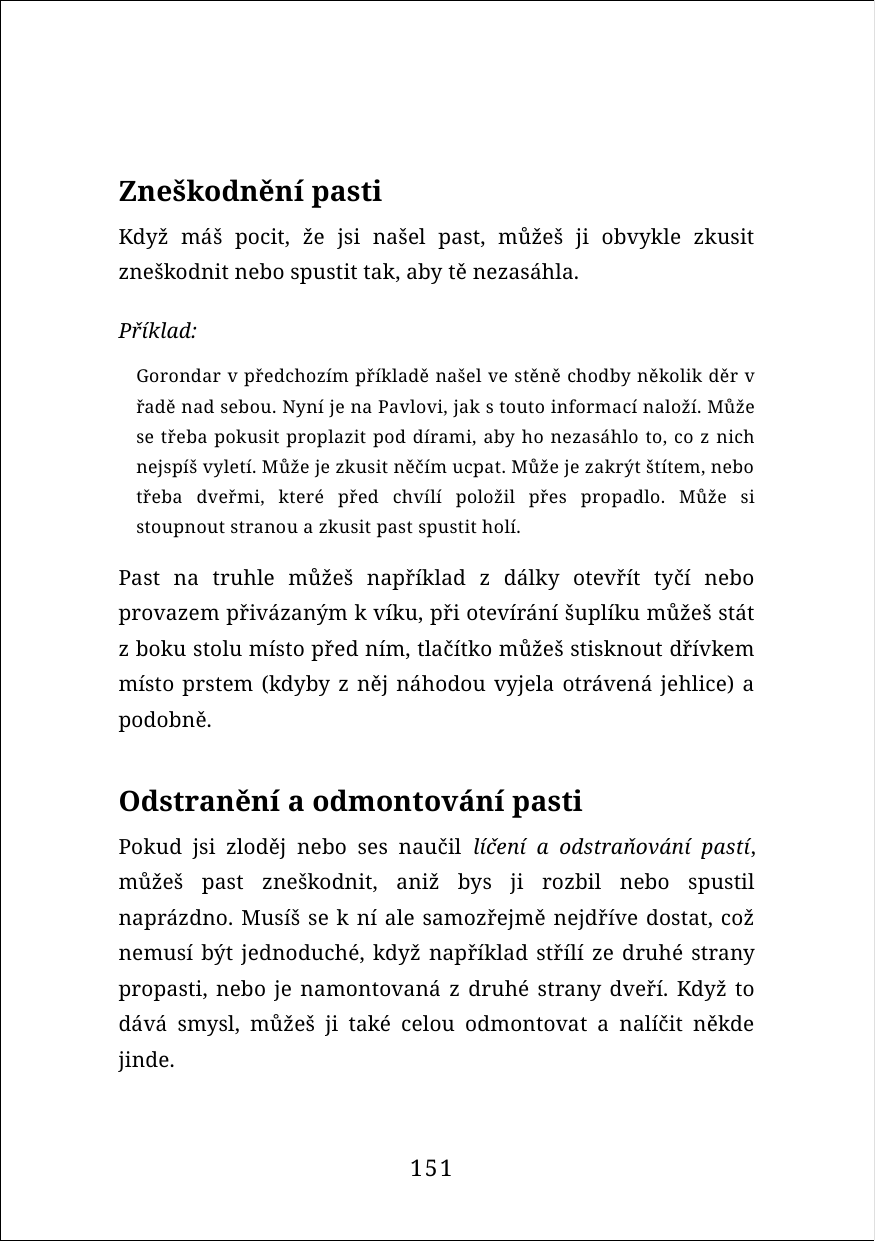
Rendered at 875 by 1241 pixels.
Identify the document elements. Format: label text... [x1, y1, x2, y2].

text Příklad: [118, 317, 756, 345]
text Gorondar v předchozím příkladě našel ve stěně chodby několik děr v řadě nad sebou. Nyní je na Pavlovi, jak s touto informací naloží. Může se třeba pokusit proplazit pod dírami, aby ho nezasáhlo to, co z nich nejspíš vyletí. Může je zkusit něčím ucpat. Může je zakrýt štítem, nebo třeba dveřmi, které před chvílí položil přes propadlo. Může si stoupnout stranou a zkusit past spustit holí. [136, 364, 756, 539]
subtitle Zneškodnění pasti [118, 172, 756, 210]
text Pokud jsi zloděj nebo ses naučil líčení a odstraňování pastí, můžeš past zneškodnit, aniž bys ji rozbil nebo spustil naprázdno. Musíš se k ní ale samozřejmě nejdříve dostat, což nemusí být jednoduché, když například střílí ze druhé strany propasti, nebo je namontovaná z druhé strany dveří. Když to dává smysl, můžeš ji také celou odmontovat a nalíčit někde jinde. [118, 832, 756, 1073]
text Když máš pocit, že jsi našel past, můžeš ji obvykle zkusit zneškodnit nebo spustit tak, aby tě nezasáhla. [118, 222, 756, 286]
text Past na truhle můžeš například z dálky otevřít tyčí nebo provazem přivázaným k víku, při otevírání šuplíku můžeš stát z boku stolu místo před ním, tlačítko můžeš stisknout dřívkem místo prstem (kdyby z něj náhodou vyjela otrávená jehlice) a podobně. [118, 563, 756, 733]
subtitle Odstranění a odmontování pasti [118, 782, 756, 820]
